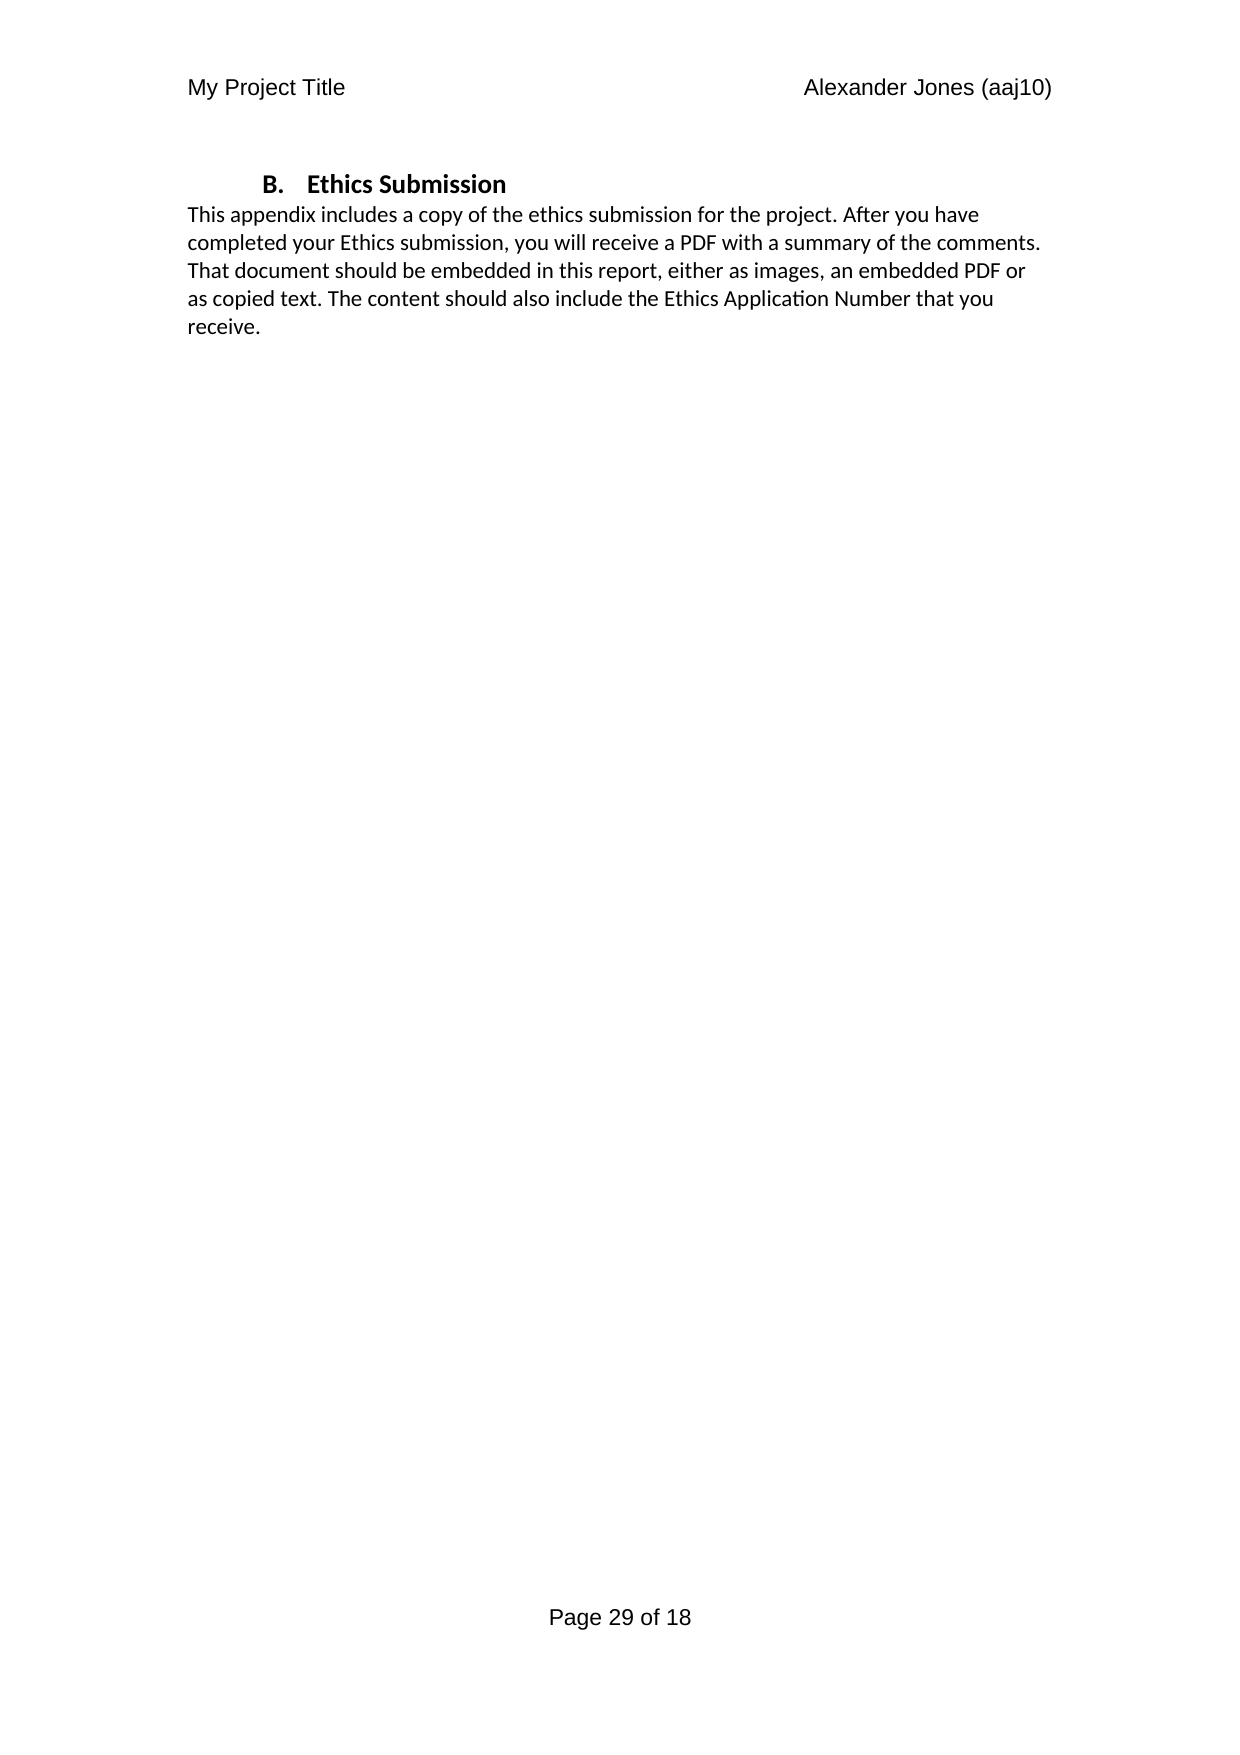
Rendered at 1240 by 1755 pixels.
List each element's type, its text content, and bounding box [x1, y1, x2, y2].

list Ethics Submission [262, 167, 1052, 200]
text This appendix includes a copy of the ethics submission for the project. After you have completed your Ethics submission, you will receive a PDF with a summary of the comments. That document should be embedded in this report, either as images, an embedded PDF or as copied text. The content should also include the Ethics Application Number that you receive. [187, 200, 1052, 340]
